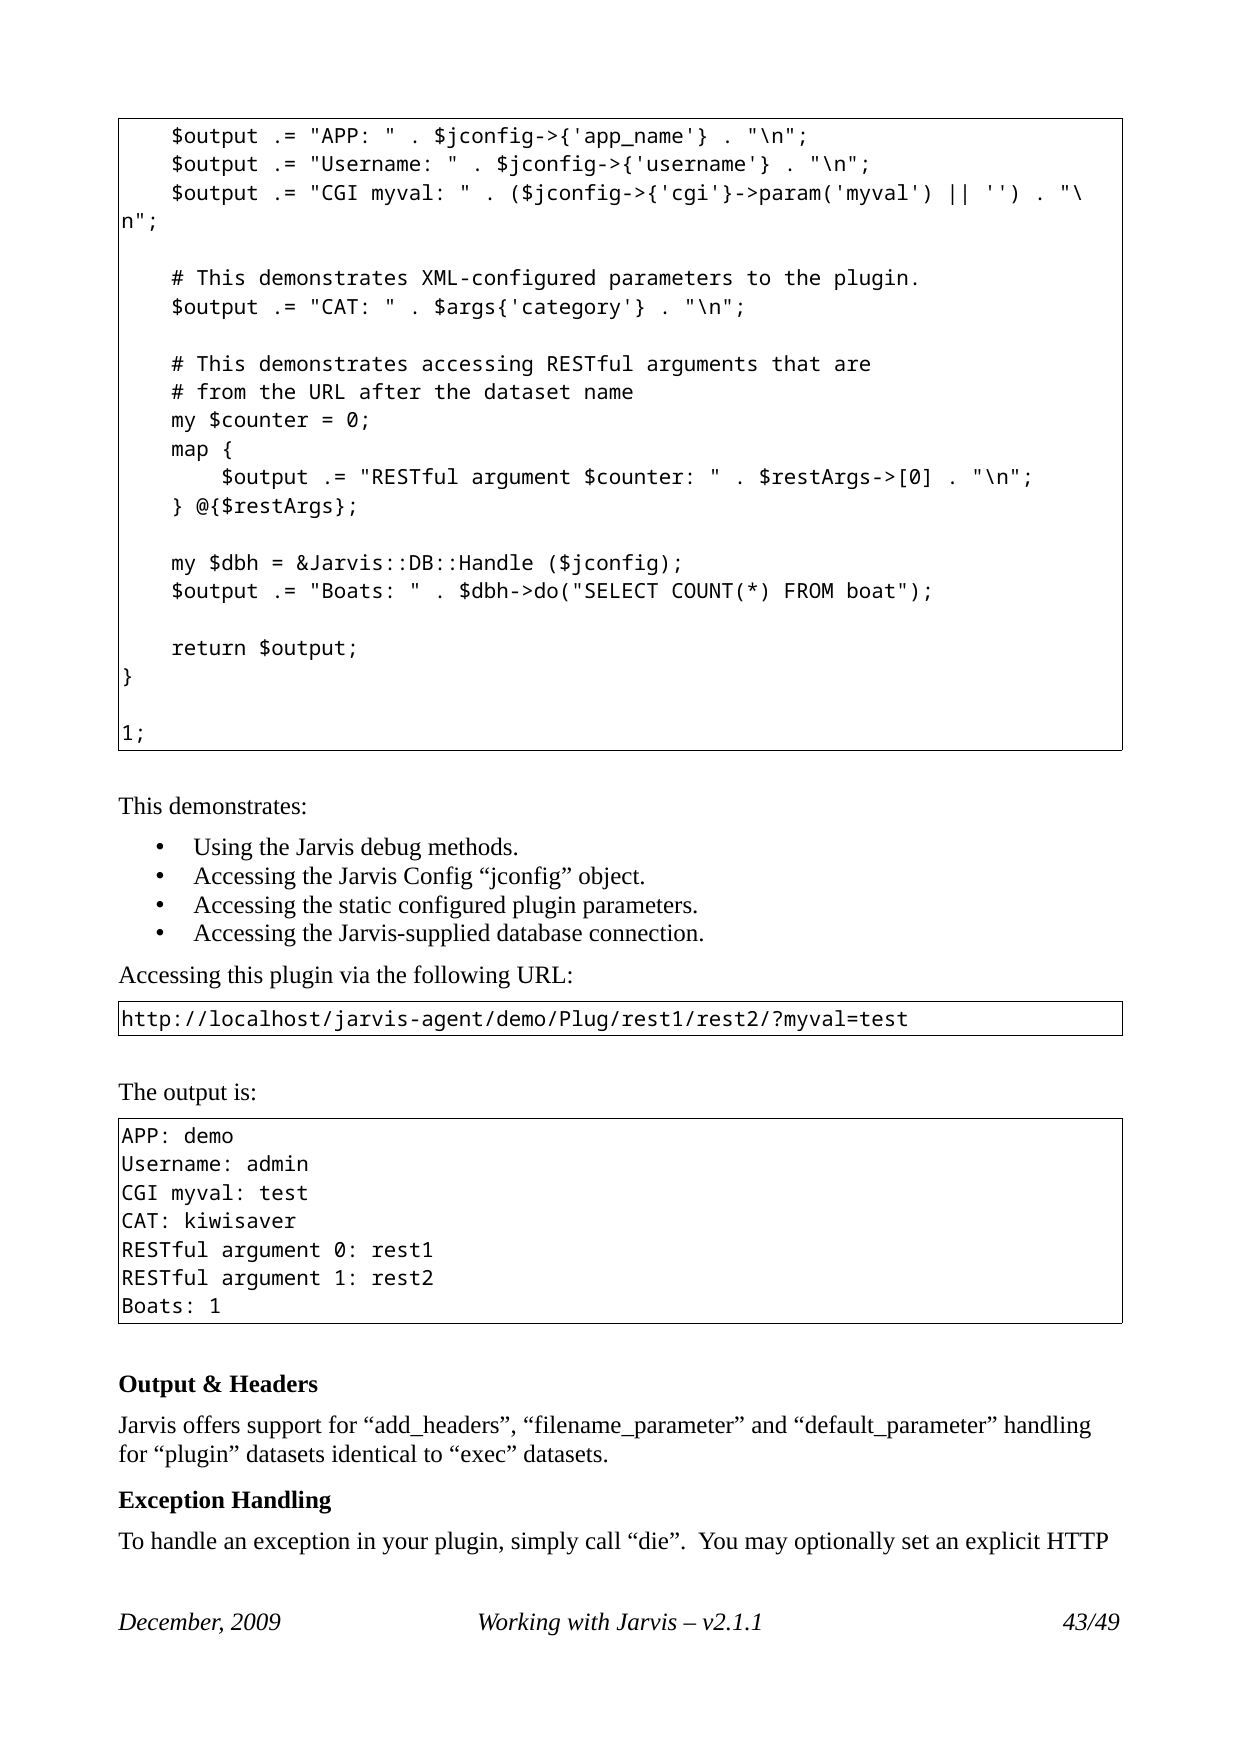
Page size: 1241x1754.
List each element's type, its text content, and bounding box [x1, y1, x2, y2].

text } [119, 658, 1122, 690]
text # This demonstrates accessing RESTful arguments that are [119, 346, 1122, 374]
text RESTful argument 1: rest2 [119, 1260, 1122, 1289]
list Accessing the static configured plugin parameters. [156, 890, 1122, 918]
subtitle Exception Handling [118, 1485, 1122, 1514]
text Boats: 1 [119, 1289, 1122, 1323]
text $output .= "Username: " . $jconfig->{'username'} . "\n"; [119, 147, 1122, 175]
list Accessing the Jarvis Config “jconfig” object. [156, 861, 1122, 890]
text APP: demo [119, 1119, 1122, 1146]
text Jarvis offers support for “add_headers”, “filename_parameter” and “default_parameter” handling for “plugin” datasets identical to “exec” datasets. [118, 1410, 1122, 1468]
text } @{$restArgs}; [119, 488, 1122, 519]
text $output .= "APP: " . $jconfig->{'app_name'} . "\n"; [119, 119, 1122, 147]
text Accessing this plugin via the following URL: [118, 960, 1122, 988]
text # This demonstrates XML-configured parameters to the plugin. [119, 260, 1122, 289]
text my $dbh = &Jarvis::DB::Handle ($jconfig); [119, 545, 1122, 573]
text CGI myval: test [119, 1175, 1122, 1203]
text return $output; [119, 630, 1122, 658]
text The output is: [118, 1077, 1122, 1106]
text $output .= "RESTful argument $counter: " . $restArgs->[0] . "\n"; [119, 459, 1122, 488]
text # from the URL after the dataset name [119, 374, 1122, 402]
list Accessing the Jarvis-supplied database connection. [156, 918, 1122, 947]
text Username: admin [119, 1146, 1122, 1175]
text To handle an exception in your plugin, simply call “die”. You may optionally set an explicit HTTP [118, 1526, 1122, 1555]
subtitle Output & Headers [118, 1369, 1122, 1398]
list Using the Jarvis debug methods. [156, 832, 1122, 861]
text $output .= "CAT: " . $args{'category'} . "\n"; [119, 289, 1122, 320]
text my $counter = 0; [119, 402, 1122, 431]
text map { [119, 431, 1122, 459]
text 1; [119, 715, 1122, 750]
text http://localhost/jarvis-agent/demo/Plug/rest1/rest2/?myval=test [119, 1002, 1122, 1035]
text This demonstrates: [118, 791, 1122, 820]
text RESTful argument 0: rest1 [119, 1232, 1122, 1260]
text $output .= "CGI myval: " . ($jconfig->{'cgi'}->param('myval') || '') . "\n"; [119, 175, 1122, 235]
text CAT: kiwisaver [119, 1203, 1122, 1232]
text $output .= "Boats: " . $dbh->do("SELECT COUNT(*) FROM boat"); [119, 573, 1122, 604]
